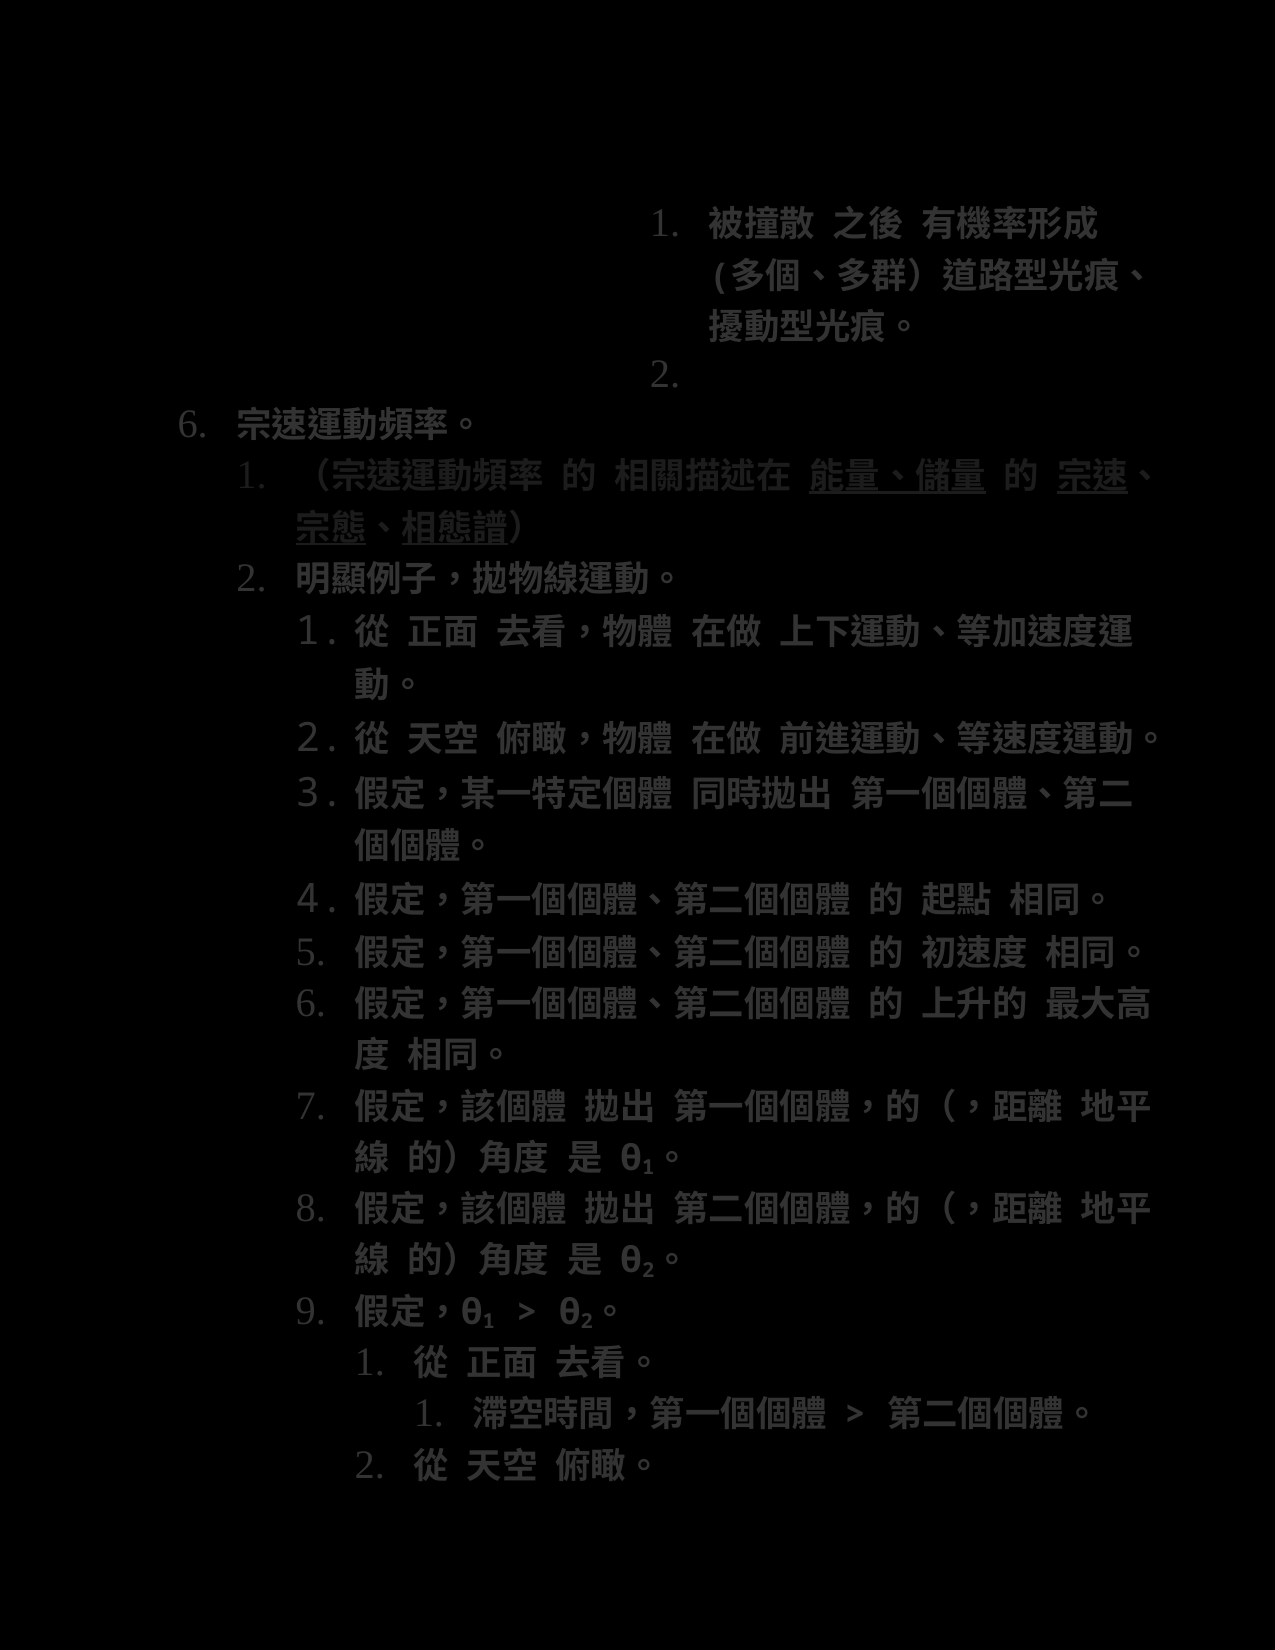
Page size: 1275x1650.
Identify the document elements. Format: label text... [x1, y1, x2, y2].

list 假定，θ1 > θ2。 [295, 1283, 1157, 1334]
list 滯空時間，第一個個體 > 第二個個體。 [413, 1386, 1157, 1437]
list 假定，第一個個體、第二個個體 的 起點 相同。 [295, 869, 1157, 924]
list 假定，某一特定個體 同時拋出 第一個個體、第二個個體。 [295, 763, 1157, 869]
list 假定，第一個個體、第二個個體 的 初速度 相同。 [295, 924, 1157, 976]
list 宗速運動頻率。 [177, 396, 1157, 448]
list 從 正面 去看。 [354, 1334, 1157, 1386]
list （宗速運動頻率 的 相關描述在 能量、儲量 的 宗速、宗態、相態譜） [236, 448, 1157, 550]
list 明顯例子，拋物線運動。 [236, 550, 1157, 601]
list 假定，該個體 拋出 第二個個體，的（，距離 地平線 的）角度 是 θ2。 [295, 1181, 1157, 1283]
list 從 天空 俯瞰，物體 在做 前進運動、等速度運動。 [295, 708, 1157, 763]
list 從 天空 俯瞰。 [354, 1437, 1157, 1488]
list 假定，第一個個體、第二個個體 的 上升的 最大高度 相同。 [295, 976, 1157, 1078]
list 被撞散 之後 有機率形成 (多個、多群）道路型光痕、擾動型光痕。 [649, 196, 1157, 350]
list 假定，該個體 拋出 第一個個體，的（，距離 地平線 的）角度 是 θ1。 [295, 1078, 1157, 1181]
list 從 正面 去看，物體 在做 上下運動、等加速度運動。 [295, 601, 1157, 708]
